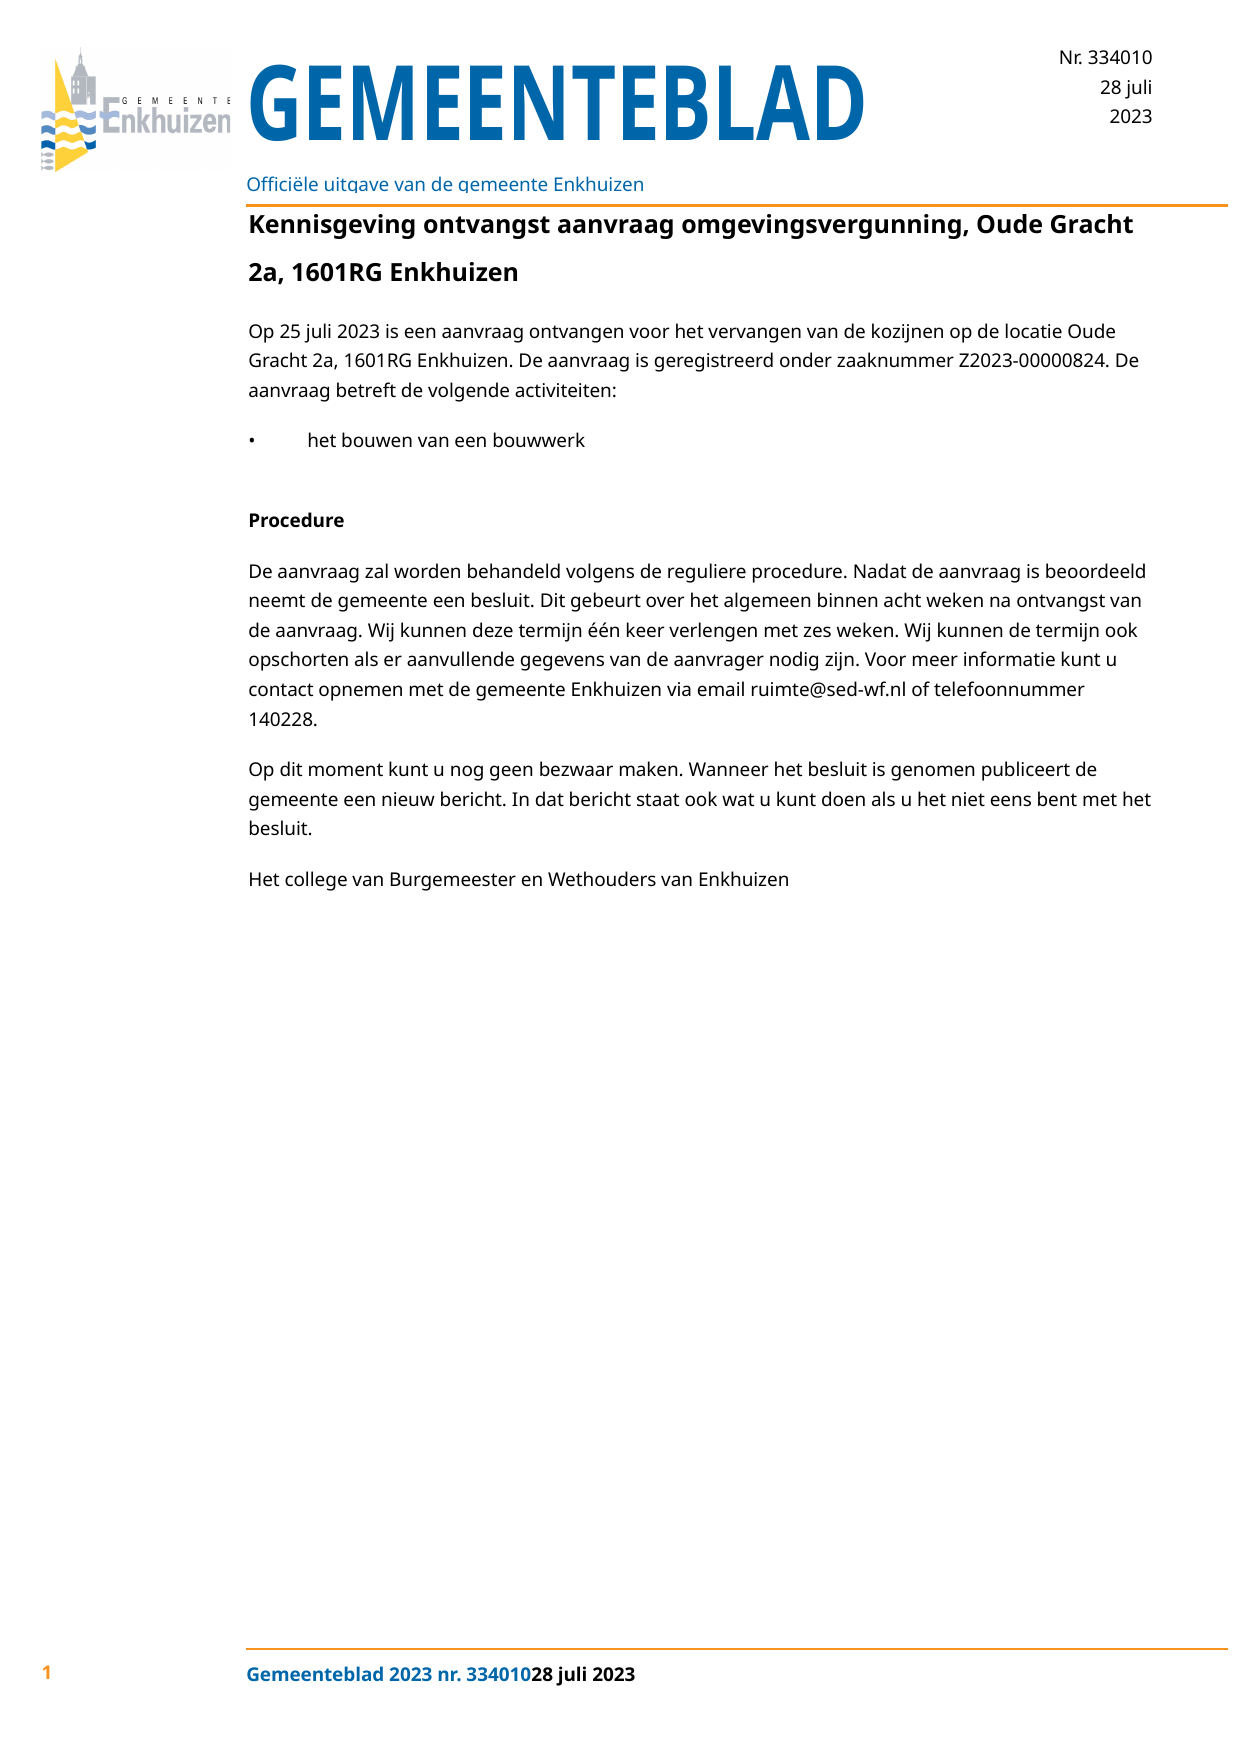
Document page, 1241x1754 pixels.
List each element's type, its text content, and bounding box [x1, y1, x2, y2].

list het bouwen van een bouwwerk [248, 427, 1152, 453]
text Het college van Burgemeester en Wethouders van Enkhuizen [248, 866, 1152, 892]
text Kennisgeving ontvangst aanvraag omgevingsvergunning, Oude Gracht 2a, 1601RG Enkhuizen [248, 207, 1152, 288]
text Procedure [248, 507, 1152, 533]
text Op dit moment kunt u nog geen bezwaar maken. Wanneer het besluit is genomen publiceert de gemeente een nieuw bericht. In dat bericht staat ook wat u kunt doen als u het niet eens bent met het besluit. [248, 756, 1152, 841]
text Op 25 juli 2023 is een aanvraag ontvangen voor het vervangen van de kozijnen op de locatie Oude Gracht 2a, 1601RG Enkhuizen. De aanvraag is geregistreerd onder zaaknummer Z2023-00000824. De aanvraag betreft de volgende activiteiten: [248, 318, 1152, 403]
picture [41, 47, 231, 172]
text De aanvraag zal worden behandeld volgens de reguliere procedure. Nadat de aanvraag is beoordeeld neemt de gemeente een besluit. Dit gebeurt over het algemeen binnen acht weken na ontvangst van de aanvraag. Wij kunnen deze termijn één keer verlengen met zes weken. Wij kunnen de termijn ook opschorten als er aanvullende gegevens van de aanvrager nodig zijn. Voor meer informatie kunt u contact opnemen met de gemeente Enkhuizen via email ruimte@sed-wf.nl of telefoonnummer 140228. [248, 558, 1152, 732]
